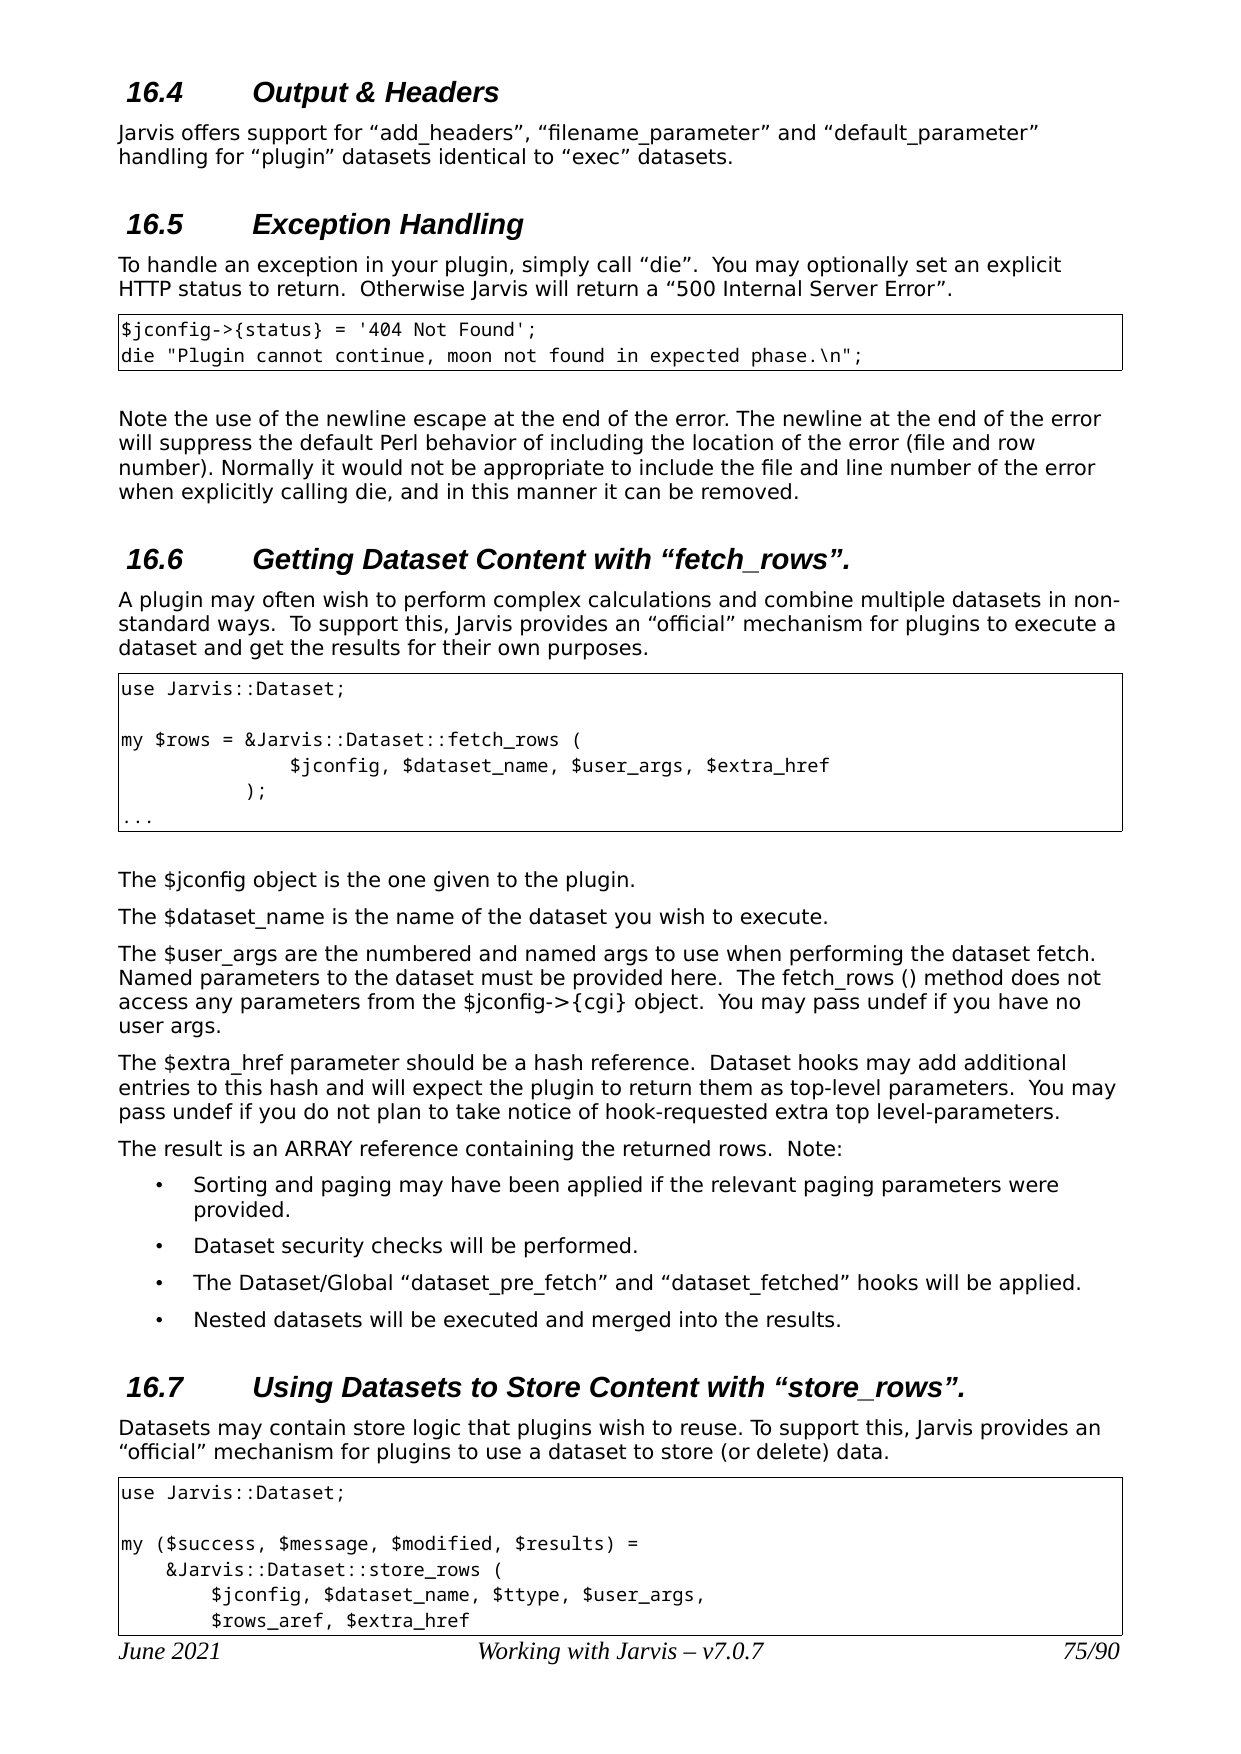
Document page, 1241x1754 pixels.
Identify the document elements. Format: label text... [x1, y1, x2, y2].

text use Jarvis::Dataset; [119, 674, 1122, 701]
text use Jarvis::Dataset; [119, 1478, 1122, 1505]
text $jconfig, $dataset_name, $user_args, $extra_href [119, 750, 1122, 775]
text ); [119, 775, 1122, 801]
text $jconfig->{status} = '404 Not Found'; [119, 315, 1122, 340]
text The $jconfig object is the one given to the plugin. [118, 868, 1122, 892]
text $rows_aref, $extra_href [119, 1604, 1122, 1635]
text To handle an exception in your plugin, simply call “die”. You may optionally set an explicit HTTP status to return. Otherwise Jarvis will return a “500 Internal Server Error”. [118, 253, 1122, 302]
list The Dataset/Global “dataset_pre_fetch” and “dataset_fetched” hooks will be applied. [156, 1271, 1122, 1296]
text A plugin may often wish to perform complex calculations and combine multiple datasets in non-standard ways. To support this, Jarvis provides an “official” mechanism for plugins to execute a dataset and get the results for their own purposes. [118, 588, 1122, 661]
text my ($success, $message, $modified, $results) = [119, 1528, 1122, 1553]
text The $dataset_name is the name of the dataset you wish to execute. [118, 905, 1122, 929]
text The $extra_href parameter should be a hash reference. Dataset hooks may add additional entries to this hash and will expect the plugin to return them as top-level parameters. You may pass undef if you do not plan to take notice of hook-requested extra top level-parameters. [118, 1051, 1122, 1124]
text $jconfig, $dataset_name, $ttype, $user_args, [119, 1579, 1122, 1604]
text Note the use of the newline escape at the end of the error. The newline at the end of the error will suppress the default Perl behavior of including the location of the error (file and row number). Normally it would not be appropriate to include the file and line number of the error when explicitly calling die, and in this manner it can be removed. [118, 407, 1122, 504]
list Dataset security checks will be performed. [156, 1234, 1122, 1259]
subtitle Exception Handling [118, 207, 1122, 241]
subtitle Getting Dataset Content with “fetch_rows”. [118, 542, 1122, 575]
text die "Plugin cannot continue, moon not found in expected phase.\n"; [119, 340, 1122, 370]
list Sorting and paging may have been applied if the relevant paging parameters were provided. [156, 1173, 1122, 1222]
text The $user_args are the numbered and named args to use when performing the dataset fetch. Named parameters to the dataset must be provided here. The fetch_rows () method does not access any parameters from the $jconfig->{cgi} object. You may pass undef if you have no user args. [118, 942, 1122, 1039]
text my $rows = &Jarvis::Dataset::fetch_rows ( [119, 724, 1122, 750]
text Jarvis offers support for “add_headers”, “filename_parameter” and “default_parameter” handling for “plugin” datasets identical to “exec” datasets. [118, 121, 1122, 169]
subtitle Output & Headers [118, 75, 1122, 108]
text ... [119, 801, 1122, 831]
text &Jarvis::Dataset::store_rows ( [119, 1553, 1122, 1579]
list Nested datasets will be executed and merged into the results. [156, 1308, 1122, 1332]
text The result is an ARRAY reference containing the returned rows. Note: [118, 1137, 1122, 1161]
text Datasets may contain store logic that plugins wish to reuse. To support this, Jarvis provides an “official” mechanism for plugins to use a dataset to store (or delete) data. [118, 1416, 1122, 1464]
subtitle Using Datasets to Store Content with “store_rows”. [118, 1370, 1122, 1403]
